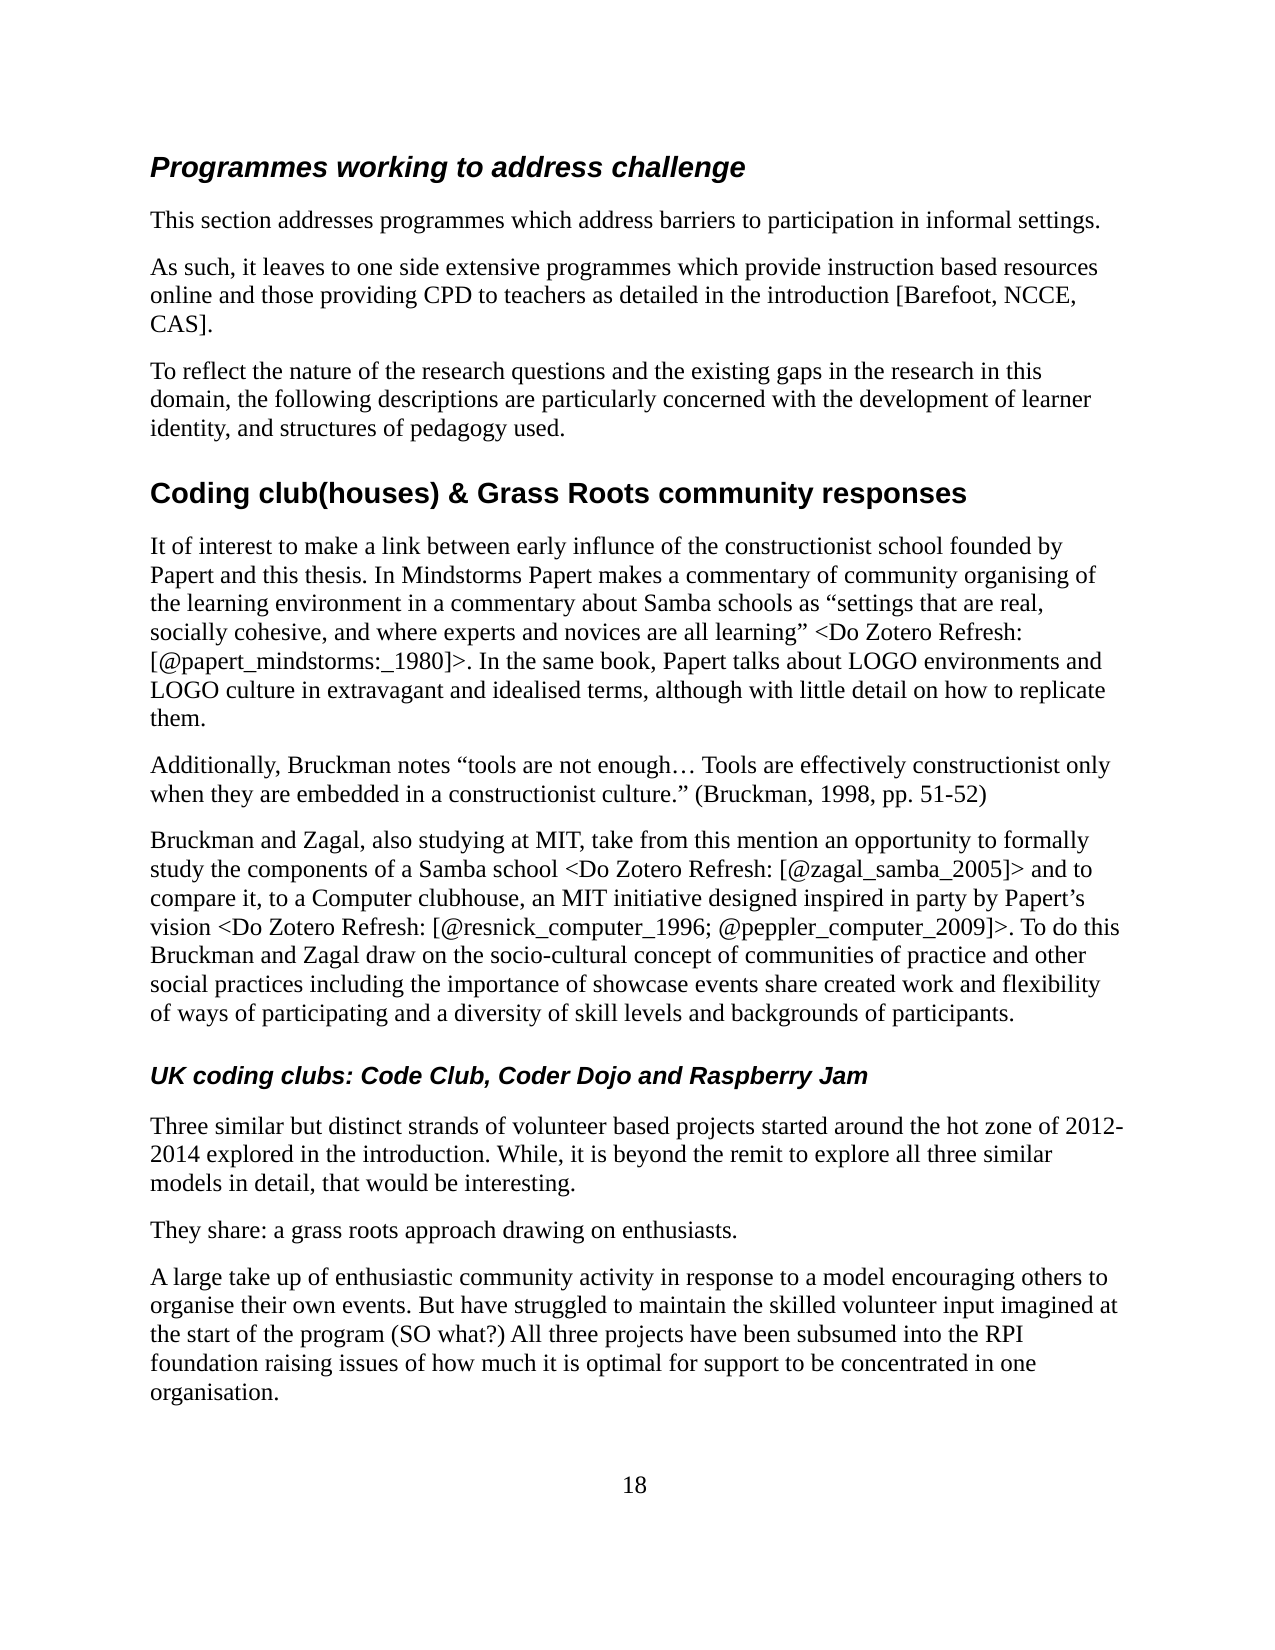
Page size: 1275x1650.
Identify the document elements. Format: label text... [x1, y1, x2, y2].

subtitle Coding club(houses) & Grass Roots community responses [150, 476, 1125, 509]
text A large take up of enthusiastic community activity in response to a model encouraging others to organise their own events. But have struggled to maintain the skilled volunteer input imagined at the start of the program (SO what?) All three projects have been subsumed into the RPI foundation raising issues of how much it is optimal for support to be concentrated in one organisation. [150, 1262, 1125, 1405]
text It of interest to make a link between early influnce of the constructionist school founded by Papert and this thesis. In Mindstorms Papert makes a commentary of community organising of the learning environment in a commentary about Samba schools as “settings that are real, socially cohesive, and where experts and novices are all learning” <Do Zotero Refresh: [@papert_mindstorms:_1980]>. In the same book, Papert talks about LOGO environments and LOGO culture in extravagant and idealised terms, although with little detail on how to replicate them. [150, 531, 1125, 732]
subtitle UK coding clubs: Code Club, Coder Dojo and Raspberry Jam [150, 1061, 1125, 1089]
text As such, it leaves to one side extensive programmes which provide instruction based resources online and those providing CPD to teachers as detailed in the introduction [Barefoot, NCCE, CAS]. [150, 252, 1125, 338]
text Bruckman and Zagal, also studying at MIT, take from this mention an opportunity to formally study the components of a Samba school <Do Zotero Refresh: [@zagal_samba_2005]> and to compare it, to a Computer clubhouse, an MIT initiative designed inspired in party by Papert’s vision <Do Zotero Refresh: [@resnick_computer_1996; @peppler_computer_2009]>. To do this Bruckman and Zagal draw on the socio-cultural concept of communities of practice and other social practices including the importance of showcase events share created work and flexibility of ways of participating and a diversity of skill levels and backgrounds of participants. [150, 826, 1125, 1027]
text Three similar but distinct strands of volunteer based projects started around the hot zone of 2012-2014 explored in the introduction. While, it is beyond the remit to explore all three similar models in detail, that would be interesting. [150, 1111, 1125, 1197]
text This section addresses programmes which address barriers to participation in informal settings. [150, 205, 1125, 234]
text They share: a grass roots approach drawing on enthusiasts. [150, 1215, 1125, 1244]
text To reflect the nature of the research questions and the existing gaps in the research in this domain, the following descriptions are particularly concerned with the development of learner identity, and structures of pedagogy used. [150, 356, 1125, 442]
text Additionally, Bruckman notes “tools are not enough… Tools are effectively constructionist only when they are embedded in a constructionist culture.” (Bruckman, 1998, pp. 51-52) [150, 750, 1125, 808]
subtitle Programmes working to address challenge [150, 150, 1125, 183]
